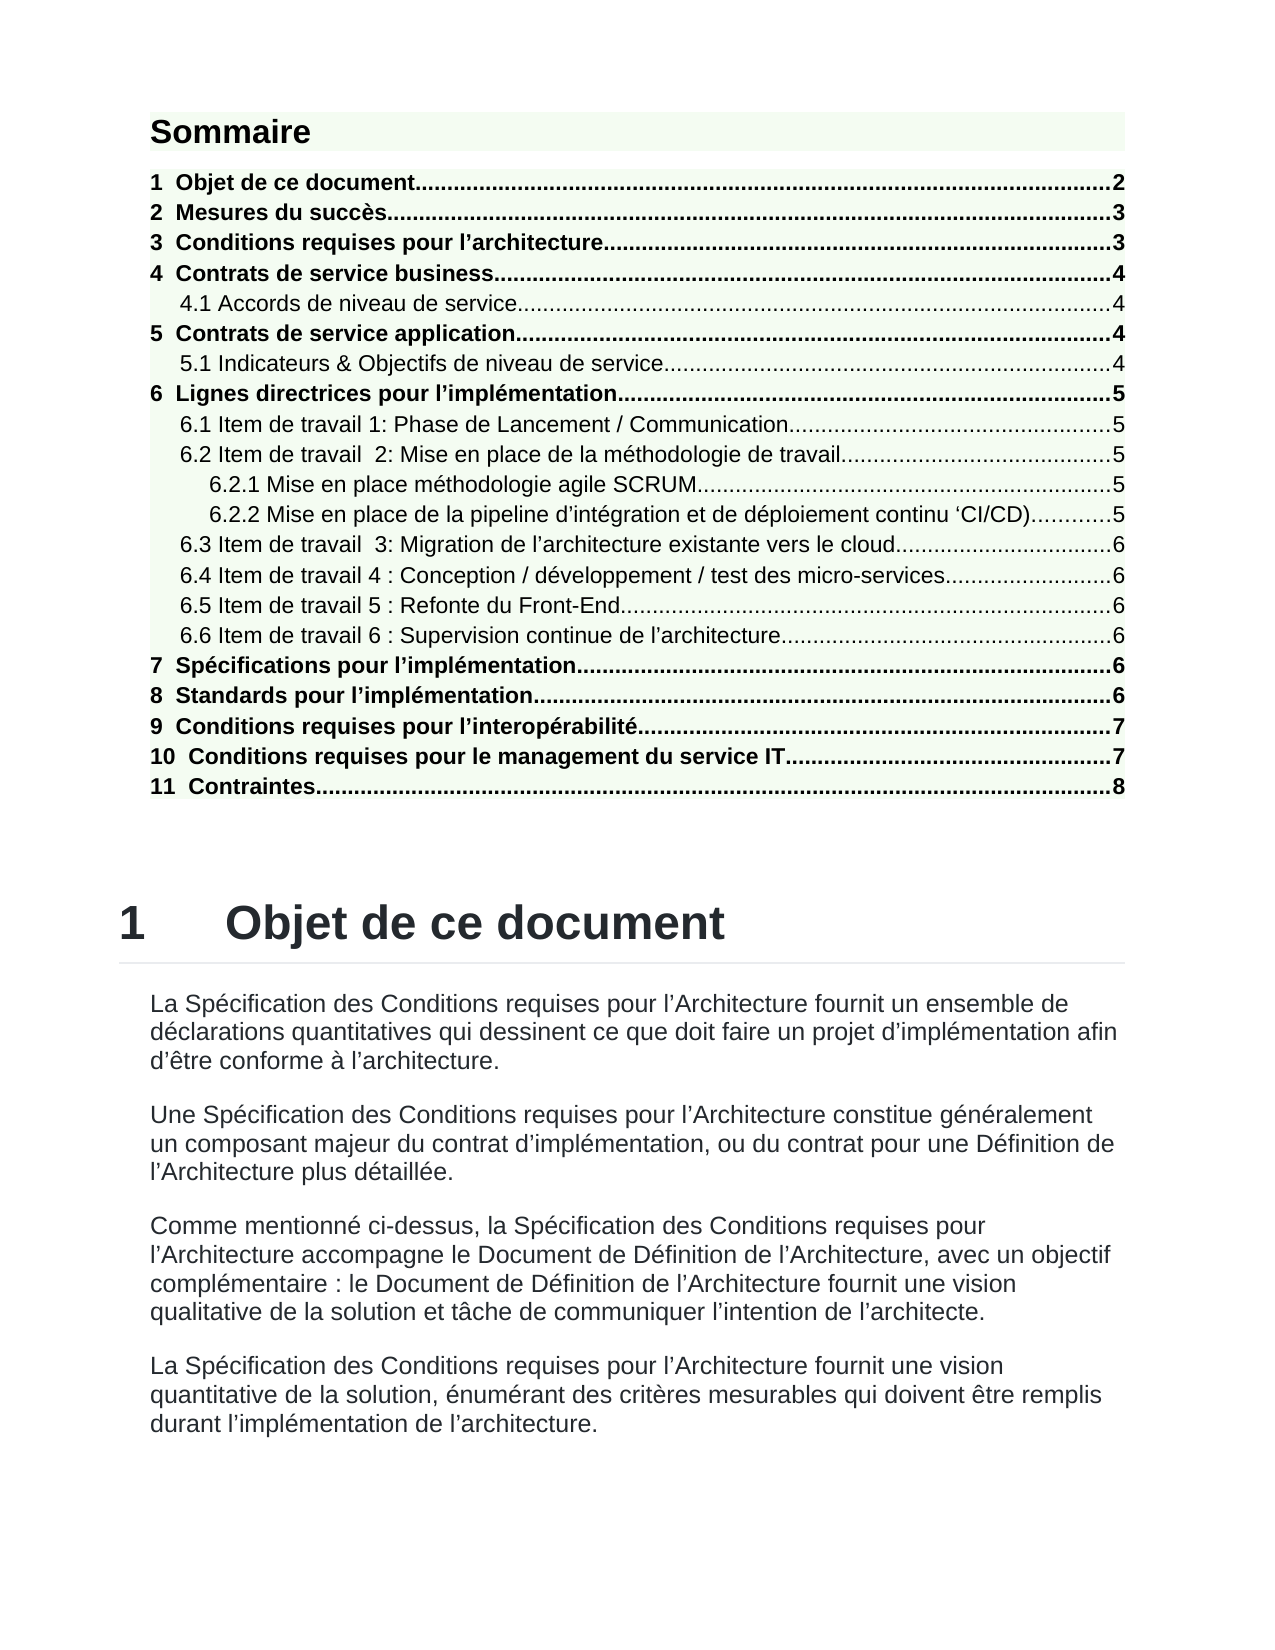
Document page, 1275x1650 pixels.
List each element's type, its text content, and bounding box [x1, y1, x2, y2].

text 9 Conditions requises pour l’interopérabilité 7 [150, 713, 1125, 739]
subtitle Objet de ce document [119, 894, 1125, 962]
text 8 Standards pour l’implémentation 6 [150, 682, 1125, 709]
text 6.1 Item de travail 1: Phase de Lancement / Communication 5 [179, 411, 1125, 437]
text 6.2.2 Mise en place de la pipeline d’intégration et de déploiement continu ‘CI/CD) 5 [209, 501, 1125, 527]
text 5 Contrats de service application 4 [150, 320, 1125, 346]
text 4 Contrats de service business 4 [150, 259, 1125, 286]
text La Spécification des Conditions requises pour l’Architecture fournit un ensemble de déclarations quantitatives qui dessinent ce que doit faire un projet d’implémentation afin d’être conforme à l’architecture. [150, 989, 1125, 1075]
text 6.6 Item de travail 6 : Supervision continue de l’architecture 6 [179, 622, 1125, 648]
text 6 Lignes directrices pour l’implémentation 5 [150, 380, 1125, 407]
text 6.2 Item de travail 2: Mise en place de la méthodologie de travail 5 [179, 441, 1125, 467]
text 7 Spécifications pour l’implémentation 6 [150, 652, 1125, 678]
text 1 Objet de ce document 2 [150, 169, 1125, 195]
text 6.5 Item de travail 5 : Refonte du Front-End 6 [179, 592, 1125, 618]
text La Spécification des Conditions requises pour l’Architecture fournit une vision quantitative de la solution, énumérant des critères mesurables qui doivent être remplis durant l’implémentation de l’architecture. [150, 1351, 1125, 1437]
text 10 Conditions requises pour le management du service IT 7 [150, 743, 1125, 769]
text 3 Conditions requises pour l’architecture 3 [150, 229, 1125, 256]
text 6.3 Item de travail 3: Migration de l’architecture existante vers le cloud 6 [179, 531, 1125, 558]
text 2 Mesures du succès 3 [150, 199, 1125, 225]
subtitle Sommaire [150, 112, 1125, 151]
text 6.2.1 Mise en place méthodologie agile SCRUM 5 [209, 471, 1125, 497]
text Comme mentionné ci-dessus, la Spécification des Conditions requises pour l’Architecture accompagne le Document de Définition de l’Architecture, avec un objectif complémentaire : le Document de Définition de l’Architecture fournit une vision qualitative de la solution et tâche de communiquer l’intention de l’architecte. [150, 1211, 1125, 1326]
text 6.4 Item de travail 4 : Conception / développement / test des micro-services 6 [179, 562, 1125, 588]
text 5.1 Indicateurs & Objectifs de niveau de service 4 [179, 350, 1125, 376]
text 11 Contraintes 8 [150, 773, 1125, 799]
text Une Spécification des Conditions requises pour l’Architecture constitue généralement un composant majeur du contrat d’implémentation, ou du contrat pour une Définition de l’Architecture plus détaillée. [150, 1100, 1125, 1186]
text 4.1 Accords de niveau de service 4 [179, 290, 1125, 316]
